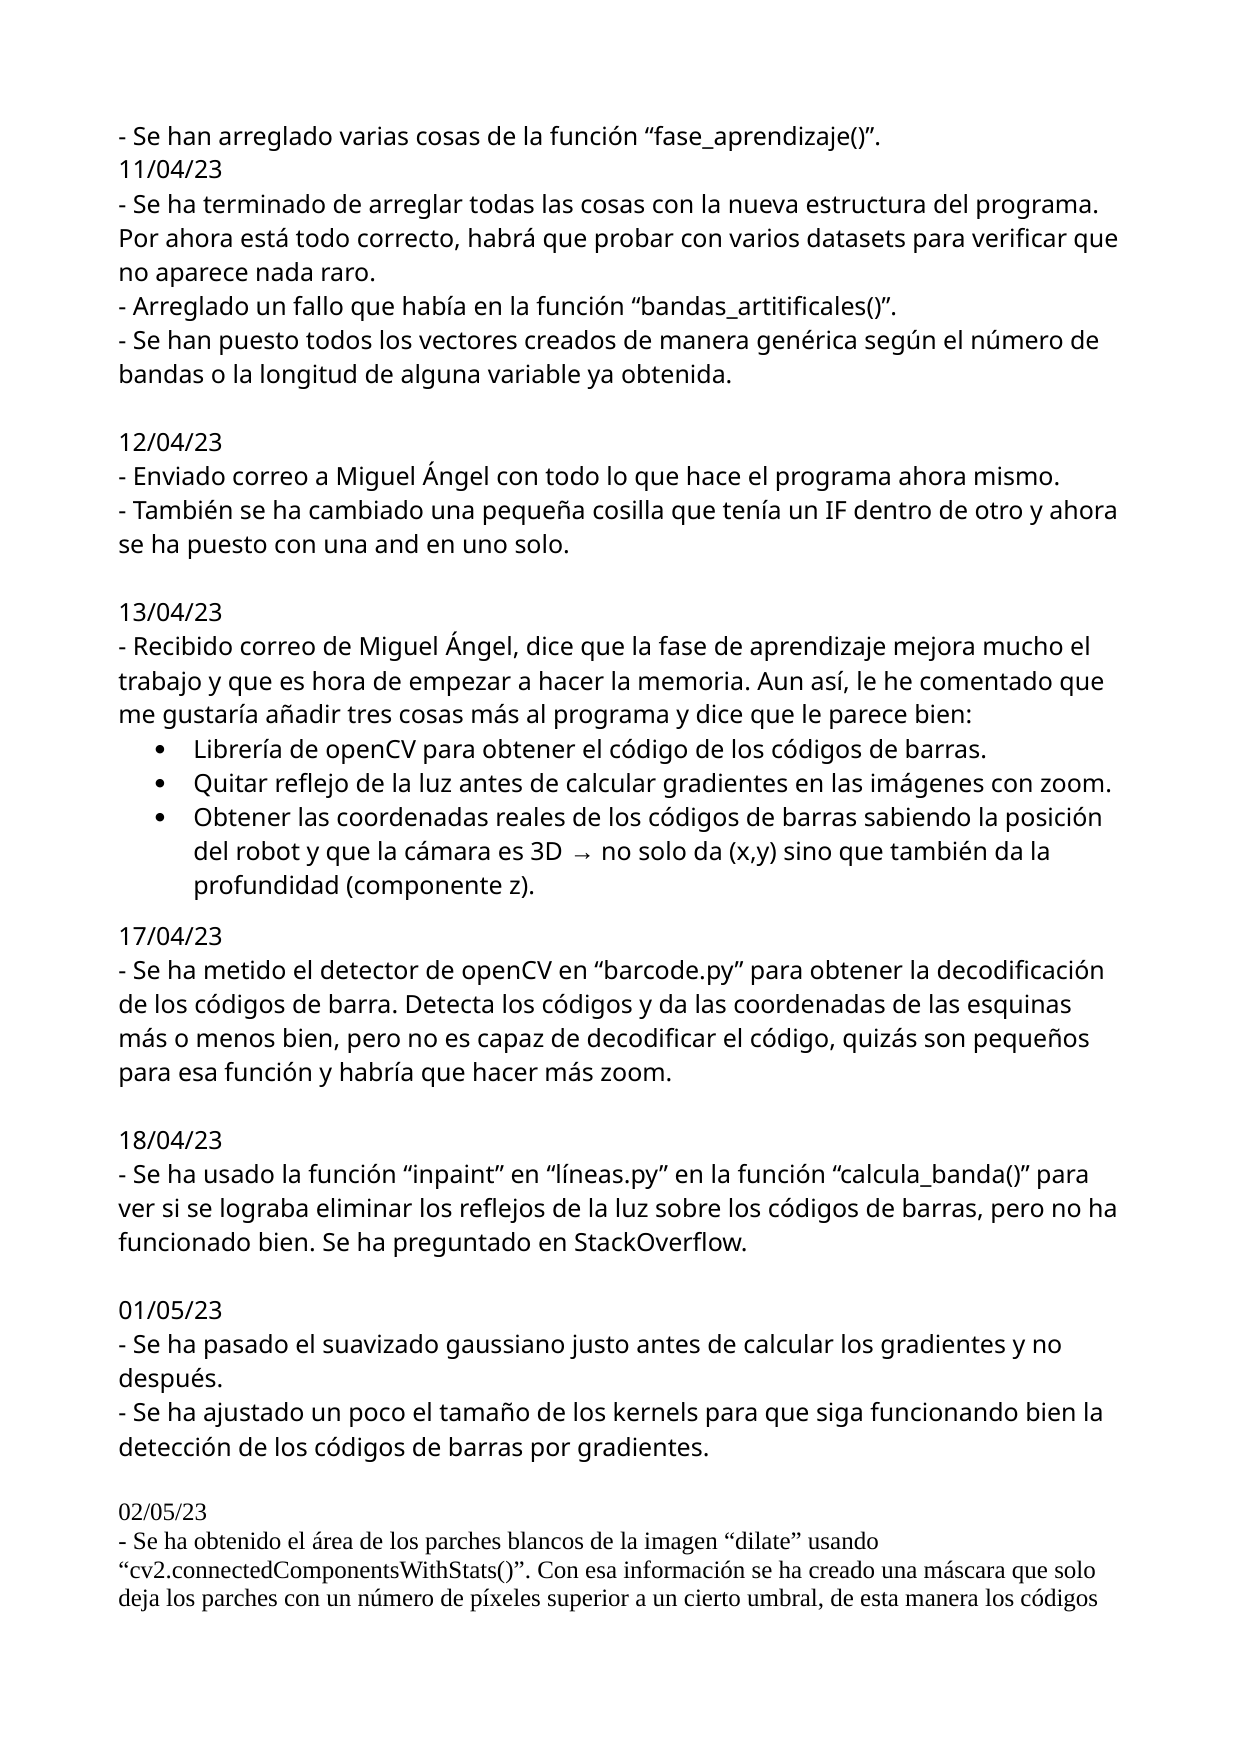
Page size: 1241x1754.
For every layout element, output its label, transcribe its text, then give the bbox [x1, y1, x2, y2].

text - Se ha pasado el suavizado gaussiano justo antes de calcular los gradientes y no después. [118, 1327, 1122, 1395]
text - Enviado correo a Miguel Ángel con todo lo que hace el programa ahora mismo. [118, 459, 1122, 493]
text 17/04/23 [118, 918, 1122, 952]
text - También se ha cambiado una pequeña cosilla que tenía un IF dentro de otro y ahora se ha puesto con una and en uno solo. [118, 493, 1122, 561]
text - Recibido correo de Miguel Ángel, dice que la fase de aprendizaje mejora mucho el trabajo y que es hora de empezar a hacer la memoria. Aun así, le he comentado que me gustaría añadir tres cosas más al programa y dice que le parece bien: [118, 629, 1122, 731]
list Quitar reflejo de la luz antes de calcular gradientes en las imágenes con zoom. [156, 765, 1122, 799]
text 11/04/23 [118, 152, 1122, 186]
text 18/04/23 [118, 1123, 1122, 1157]
text - Arreglado un fallo que había en la función “bandas_artitificales()”. [118, 288, 1122, 322]
text - Se han puesto todos los vectores creados de manera genérica según el número de bandas o la longitud de alguna variable ya obtenida. [118, 322, 1122, 391]
list Librería de openCV para obtener el código de los códigos de barras. [156, 731, 1122, 765]
text 12/04/23 [118, 425, 1122, 459]
list Obtener las coordenadas reales de los códigos de barras sabiendo la posición del robot y que la cámara es 3D → no solo da (x,y) sino que también da la profundidad (componente z). [156, 799, 1122, 902]
text - Se ha ajustado un poco el tamaño de los kernels para que siga funcionando bien la detección de los códigos de barras por gradientes. [118, 1395, 1122, 1463]
text 01/05/23 [118, 1293, 1122, 1327]
text 02/05/23 [118, 1497, 1122, 1526]
text - Se ha usado la función “inpaint” en “líneas.py” en la función “calcula_banda()” para ver si se lograba eliminar los reflejos de la luz sobre los códigos de barras, pero no ha funcionado bien. Se ha preguntado en StackOverflow. [118, 1157, 1122, 1259]
text - Se ha terminado de arreglar todas las cosas con la nueva estructura del programa. Por ahora está todo correcto, habrá que probar con varios datasets para verificar que no aparece nada raro. [118, 186, 1122, 288]
text - Se han arreglado varias cosas de la función “fase_aprendizaje()”. [118, 118, 1122, 152]
text 13/04/23 [118, 595, 1122, 629]
text - Se ha metido el detector de openCV en “barcode.py” para obtener la decodificación de los códigos de barra. Detecta los códigos y da las coordenadas de las esquinas más o menos bien, pero no es capaz de decodificar el código, quizás son pequeños para esa función y habría que hacer más zoom. [118, 952, 1122, 1088]
text - Se ha obtenido el área de los parches blancos de la imagen “dilate” usando “cv2.connectedComponentsWithStats()”. Con esa información se ha creado una máscara que solo deja los parches con un número de píxeles superior a un cierto umbral, de esta manera los códigos [118, 1526, 1122, 1612]
